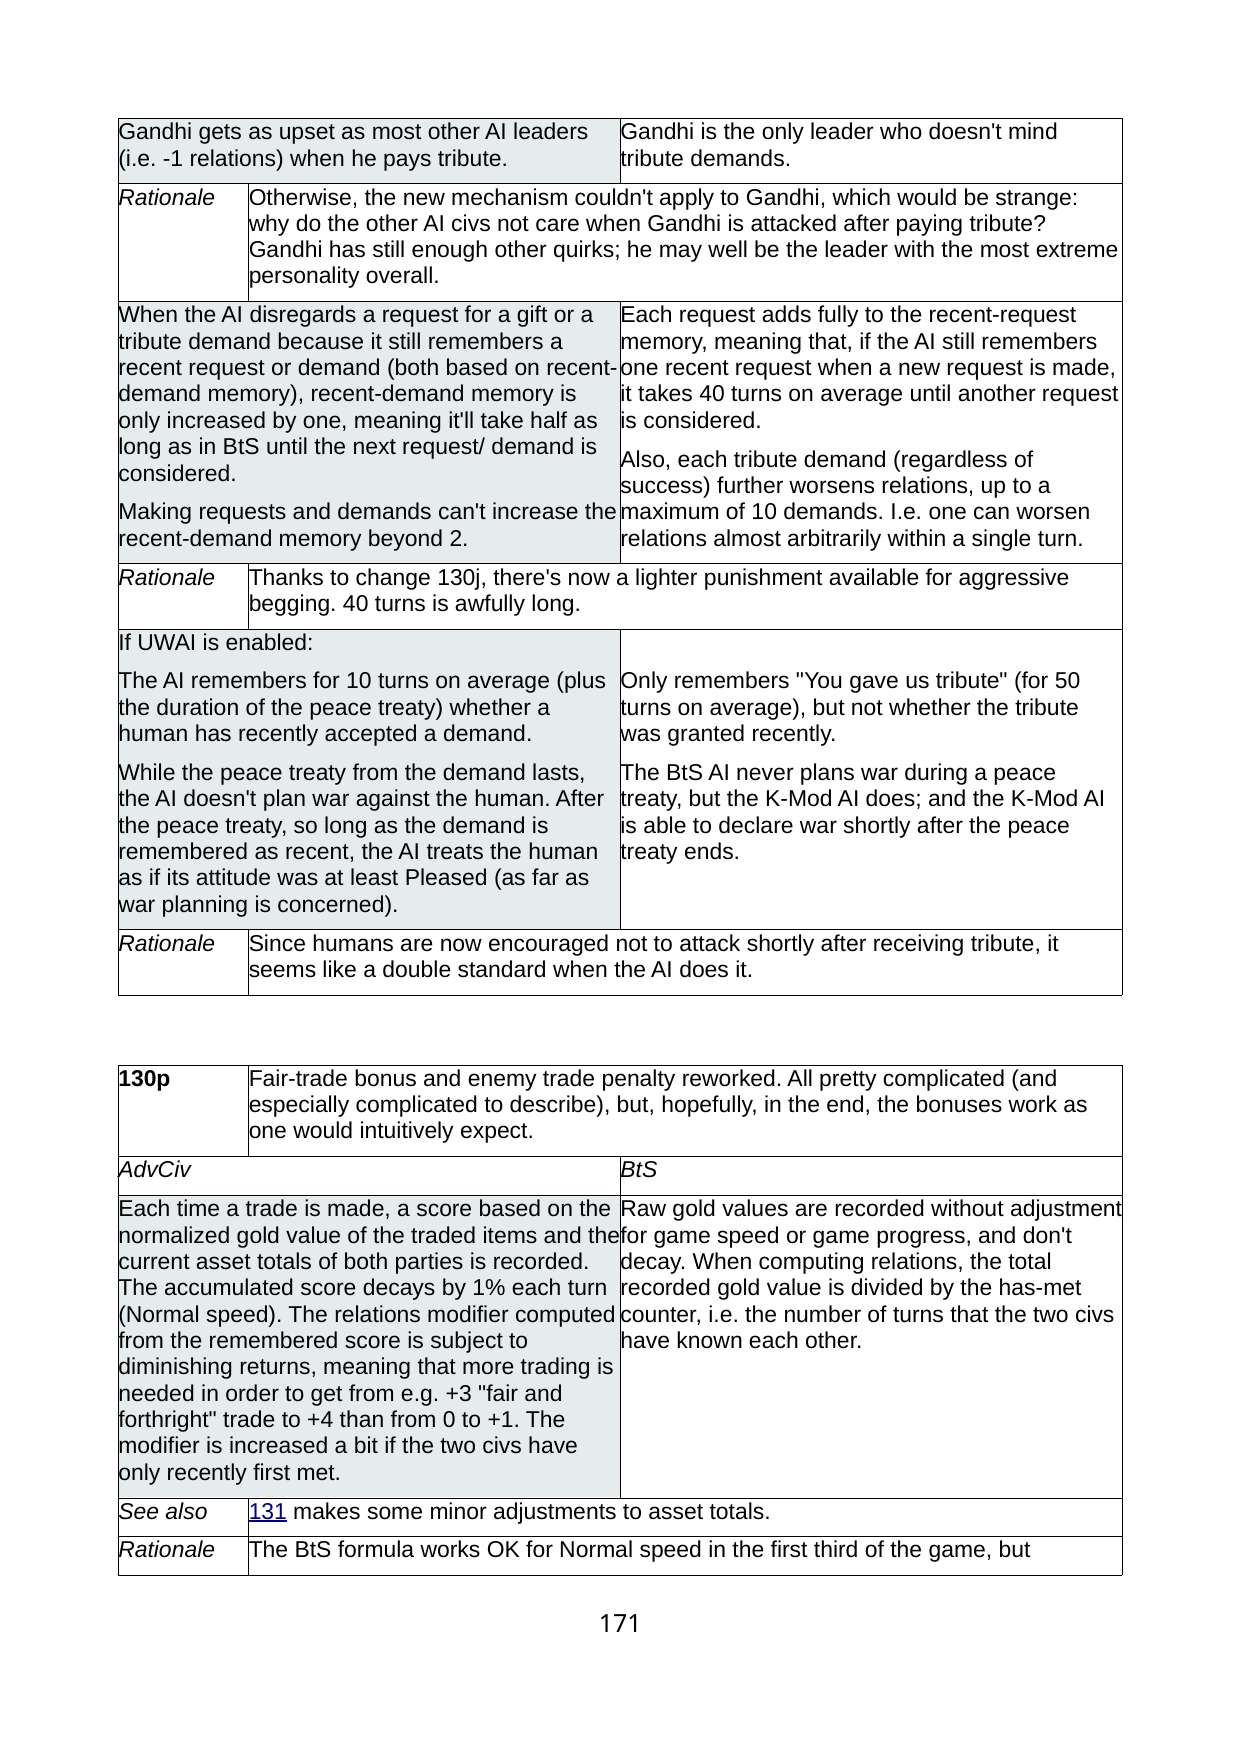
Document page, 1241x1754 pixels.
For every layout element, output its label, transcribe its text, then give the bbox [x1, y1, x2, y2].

table_cell Rationale [119, 1537, 248, 1575]
table_header Fair-trade bonus and enemy trade penalty reworked. All pretty complicated (and especially complicated to describe), but, hopefully, in the end, the bonuses work as one would intuitively expect. [249, 1066, 1122, 1156]
table_cell The BtS formula works OK for Normal speed in the first third of the game, but [249, 1537, 1122, 1575]
table_cell Thanks to change 130j, there's now a lighter punishment available for aggressive begging. 40 turns is awfully long. [249, 564, 1122, 628]
table_cell Gandhi is the only leader who doesn't mind tribute demands. [621, 119, 1122, 183]
table_cell Each time a trade is made, a score based on the normalized gold value of the traded items and the current asset totals of both parties is recorded. The accumulated score decays by 1% each turn (Normal speed). The relations modifier computed from the remembered score is subject to diminishing returns, meaning that more trading is needed in order to get from e.g. +3 "fair and forthright" trade to +4 than from 0 to +1. The modifier is increased a bit if the two civs have only recently first met. [119, 1196, 620, 1497]
table_cell Raw gold values are recorded without adjustment for game speed or game progress, and don't decay. When computing relations, the total recorded gold value is divided by the has-met counter, i.e. the number of turns that the two civs have known each other. [621, 1196, 1122, 1497]
table_cell See also [119, 1499, 248, 1536]
table_cell AdvCiv [119, 1157, 620, 1195]
table_cell Since humans are now encouraged not to attack shortly after receiving tribute, it seems like a double standard when the AI does it. [249, 930, 1122, 994]
table_cell Rationale [119, 930, 248, 994]
table_cell Only remembers "You gave us tribute" (for 50 turns on average), but not whether the tribute was granted recently. The BtS AI never plans war during a peace treaty, but the K-Mod AI does; and the K-Mod AI is able to declare war shortly after the peace treaty ends. [621, 630, 1122, 929]
table_cell Gandhi gets as upset as most other AI leaders (i.e. -1 relations) when he pays tribute. [119, 119, 620, 183]
table_cell If UWAI is enabled: The AI remembers for 10 turns on average (plus the duration of the peace treaty) whether a human has recently accepted a demand. While the peace treaty from the demand lasts, the AI doesn't plan war against the human. After the peace treaty, so long as the demand is remembered as recent, the AI treats the human as if its attitude was at least Pleased (as far as war planning is concerned). [119, 630, 620, 929]
table_cell BtS [621, 1157, 1122, 1195]
table_cell 131 makes some minor adjustments to asset totals. [249, 1499, 1122, 1536]
table_cell Rationale [119, 564, 248, 628]
table_cell Rationale [119, 184, 248, 301]
table_cell When the AI disregards a request for a gift or a tribute demand because it still remembers a recent request or demand (both based on recent-demand memory), recent-demand memory is only increased by one, meaning it'll take half as long as in BtS until the next request/ demand is considered. Making requests and demands can't increase the recent-demand memory beyond 2. [119, 302, 620, 563]
table_cell Otherwise, the new mechanism couldn't apply to Gandhi, which would be strange: why do the other AI civs not care when Gandhi is attacked after paying tribute? Gandhi has still enough other quirks; he may well be the leader with the most extreme personality overall. [249, 184, 1122, 301]
table_cell Each request adds fully to the recent-request memory, meaning that, if the AI still remembers one recent request when a new request is made, it takes 40 turns on average until another request is considered. Also, each tribute demand (regardless of success) further worsens relations, up to a maximum of 10 demands. I.e. one can worsen relations almost arbitrarily within a single turn. [621, 302, 1122, 563]
table_header 130p [119, 1066, 248, 1156]
